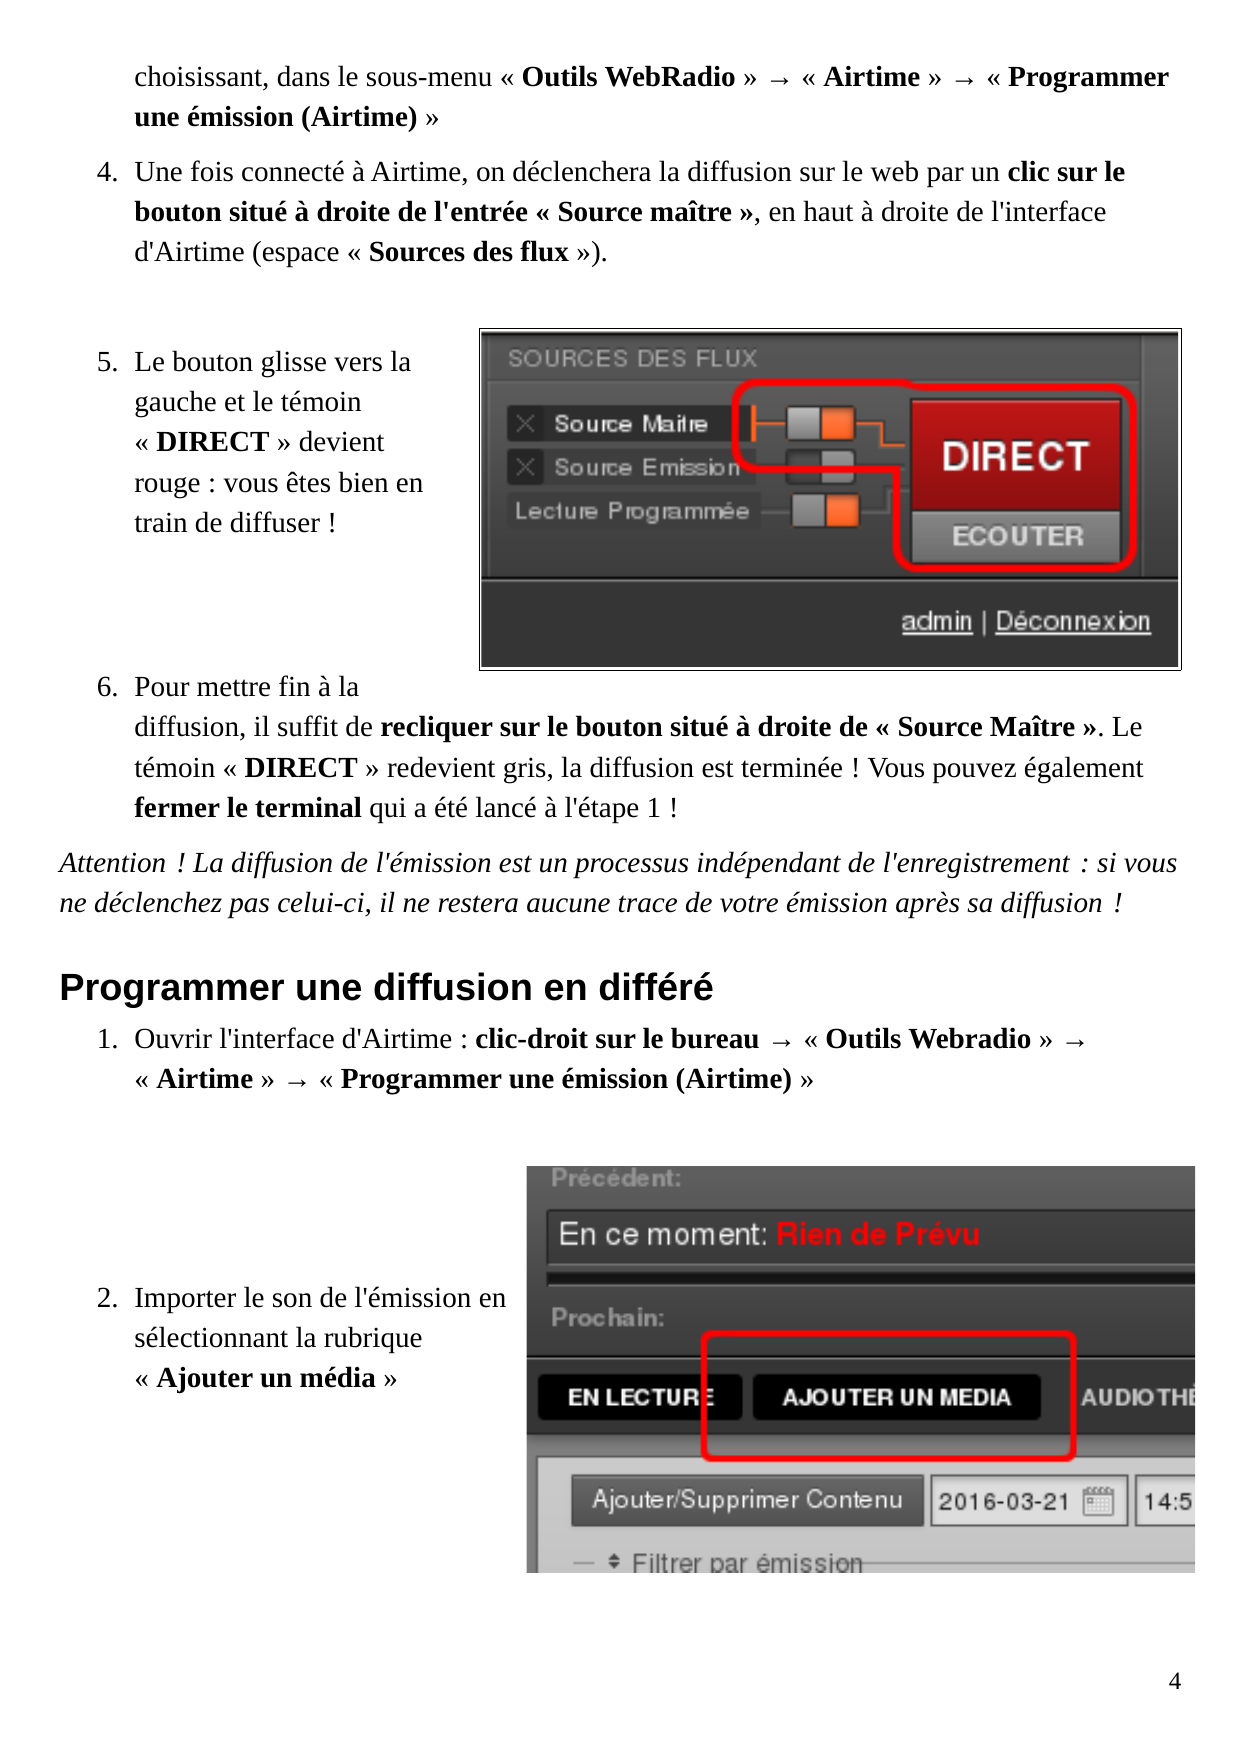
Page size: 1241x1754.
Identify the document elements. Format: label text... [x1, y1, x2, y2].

picture [526, 1166, 1196, 1573]
list Le bouton glisse vers la gauche et le témoin « DIRECT » devient rouge : vous êtes bien en train de diffuser ! [97, 329, 479, 670]
list Importer le son de l'émission en sélectionnant la rubrique « Ajouter un média » [97, 1280, 526, 1394]
list Pour mettre fin à la diffusion, il suffit de recliquer sur le bouton situé à droite de « Source Maître ». Le témoin « DIRECT » redevient gris, la diffusion est terminée ! Vous pouvez également fermer le terminal qui a été lancé à l'étape 1 ! [97, 669, 1181, 823]
subtitle Programmer une diffusion en différé [59, 965, 1181, 1008]
list Ouvrir l'interface d'Airtime : clic-droit sur le bureau → « Outils Webradio » → « Airtime » → « Programmer une émission (Airtime) » [97, 1021, 1181, 1094]
picture [481, 331, 1179, 667]
list Une fois connecté à Airtime, on déclenchera la diffusion sur le web par un clic sur le bouton situé à droite de l'entrée « Source maître », en haut à droite de l'interface d'Airtime (espace « Sources des flux »). [97, 154, 1181, 268]
list choisissant, dans le sous-menu « Outils WebRadio » → « Airtime » → « Programmer une émission (Airtime) » [97, 59, 1181, 133]
text Attention ! La diffusion de l'émission est un processus indépendant de l'enregistrement : si vous ne déclenchez pas celui-ci, il ne restera aucune trace de votre émission après sa diffusion ! [59, 845, 1181, 918]
list [480, 329, 1181, 670]
